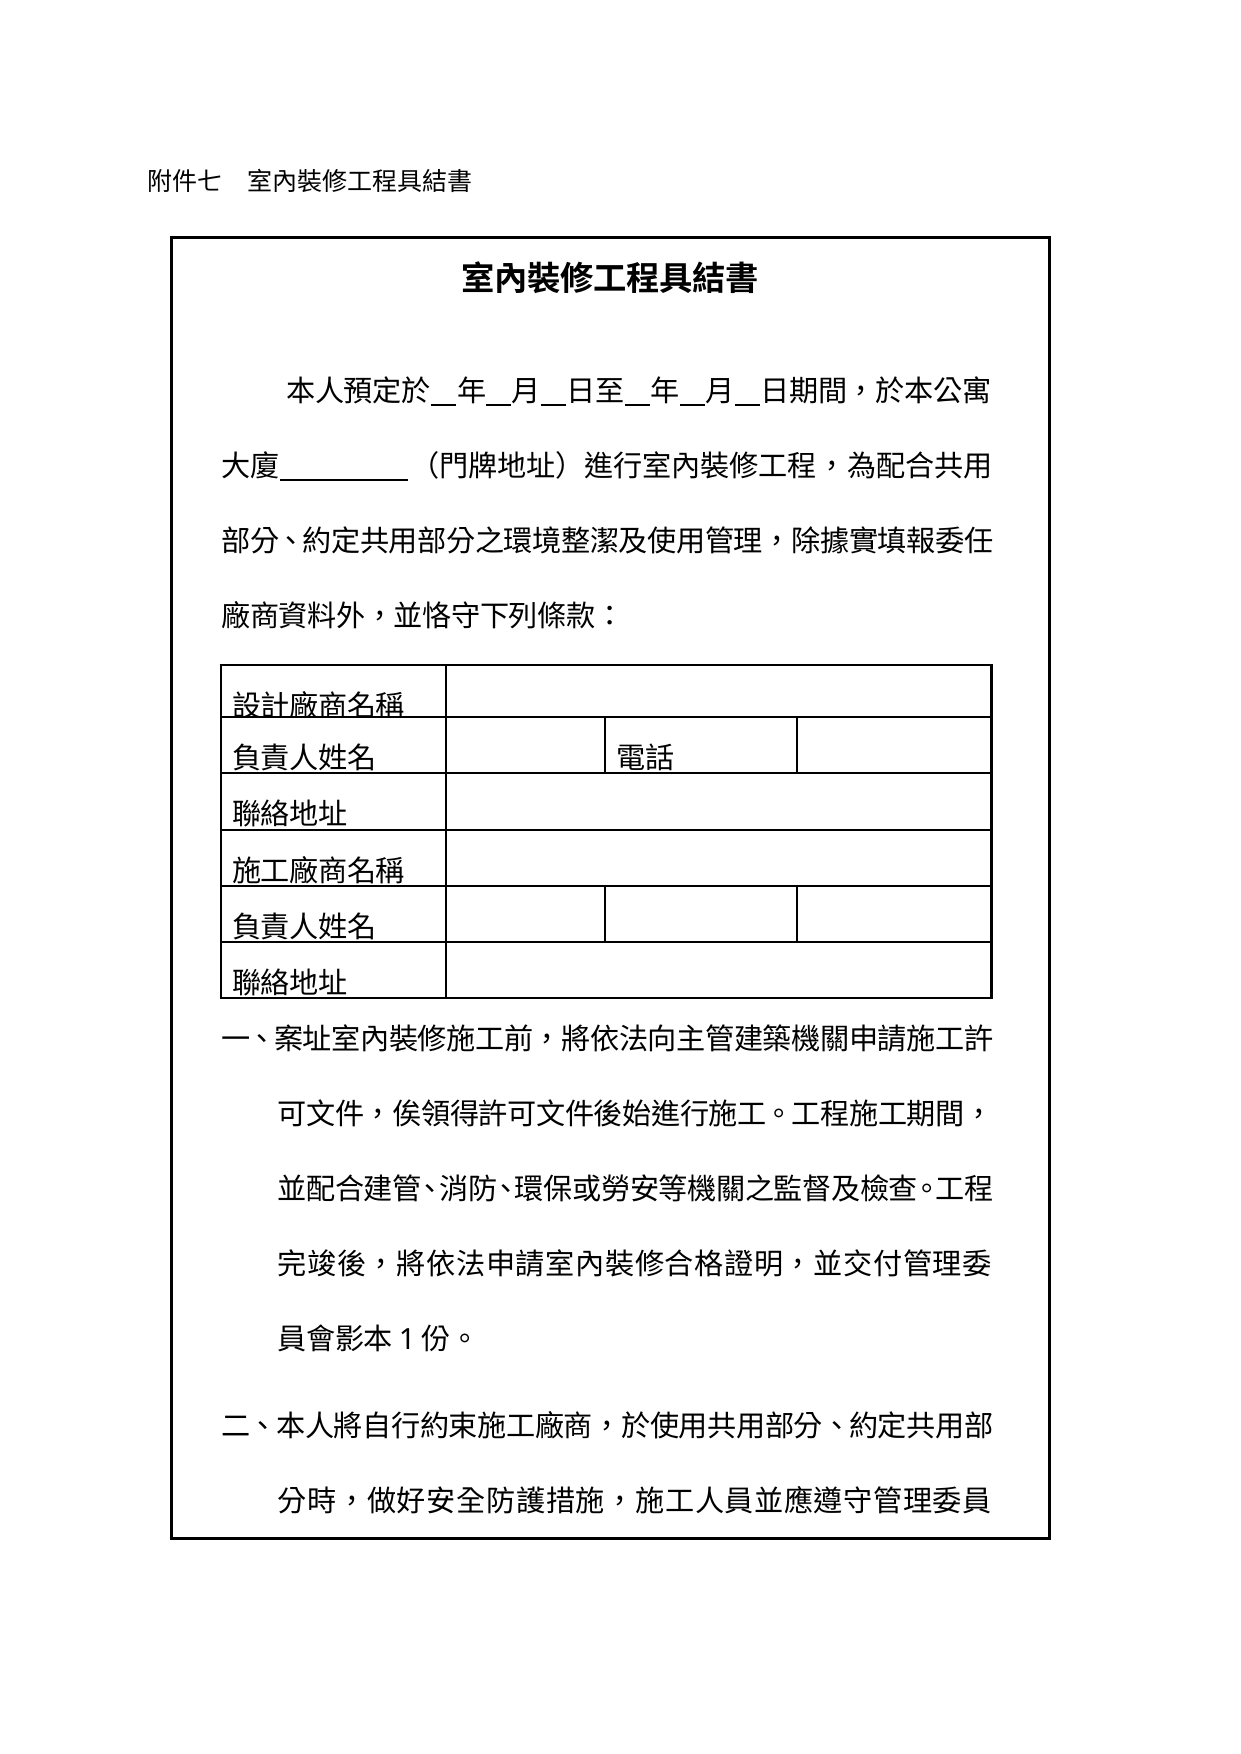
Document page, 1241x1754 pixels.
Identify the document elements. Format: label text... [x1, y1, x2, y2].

table_header [447, 666, 990, 716]
table_cell 電話 [606, 718, 796, 772]
table_cell 聯絡地址 [222, 943, 445, 997]
table_header 室內裝修工程具結書 本人預定於 年 月 日至 年 月 日期間，於本公寓大廈 （門牌地址）進行室內裝修工程，為配合共用部分、約定共用部分之環境整潔及使用管理，除據實填報委任廠商資料外，並恪守下列條款： 一、案址室內裝修施工前，將依法向主管建築機關申請施工許可文件，俟領得許可文件後始進行施工。工程施工期間，並配合建管、消防、環保或勞安等機關之監督及檢查。工程完竣後，將依法申請室內裝修合格證明，並交付管理委員會影本1份。 二、本人將自行約束施工廠商，於使用共用部分、約定共用部分時，做好安全防護措施，施工人員並應遵守管理委員 [173, 239, 1048, 1537]
table_cell 聯絡地址 [222, 774, 445, 829]
table_cell 負責人姓名 [222, 887, 445, 941]
table_cell [447, 887, 604, 941]
text 附件七 室內裝修工程具結書 [148, 161, 1092, 198]
table_cell [447, 774, 990, 829]
table_cell [606, 887, 796, 941]
table_cell 負責人姓名 [222, 718, 445, 772]
table_cell [798, 718, 990, 772]
table_cell [447, 718, 604, 772]
table_cell 施工廠商名稱 [222, 831, 445, 885]
table_cell [798, 887, 990, 941]
table_cell [447, 943, 990, 997]
table_cell [447, 831, 990, 885]
table_header 設計廠商名稱 [222, 666, 445, 716]
